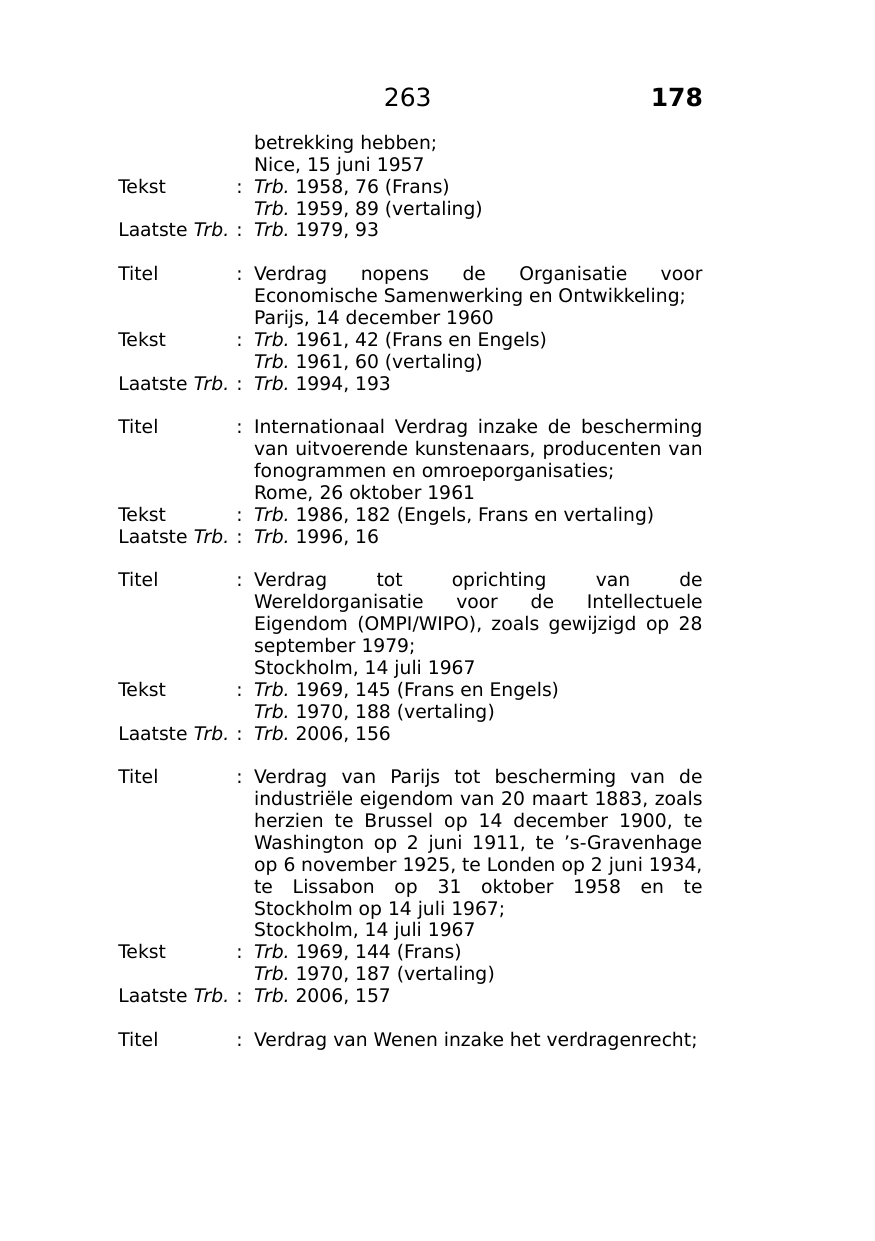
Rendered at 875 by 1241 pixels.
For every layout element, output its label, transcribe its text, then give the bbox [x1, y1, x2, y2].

table_cell Trb. 1979, 93 [254, 219, 703, 241]
table_cell : [236, 941, 254, 985]
table_cell Internationaal Verdrag inzake de bescherming van uitvoerende kunstenaars, producenten van fonogrammen en omroeporganisaties; Rome, 26 oktober 1961 [254, 416, 703, 504]
table_cell Trb. 1986, 182 (Engels, Frans en vertaling) [254, 504, 703, 526]
table_cell Tekst [118, 504, 236, 526]
table_cell Trb. 1961, 42 (Frans en Engels) Trb. 1961, 60 (vertaling) [254, 329, 703, 372]
table_cell Trb. 1969, 145 (Frans en Engels) Trb. 1970, 188 (vertaling) [254, 679, 703, 722]
table_cell : [236, 679, 254, 722]
table_cell : [236, 176, 254, 219]
table_cell [118, 1007, 236, 1029]
table_cell Verdrag van Parijs tot bescherming van de industriële eigendom van 20 maart 1883, zoals herzien te Brussel op 14 december 1900, te Washington op 2 juni 1911, te ’s-Gravenhage op 6 november 1925, te Londen op 2 juni 1934, te Lissabon op 31 oktober 1958 en te Stockholm op 14 juli 1967; Stockholm, 14 juli 1967 [254, 766, 703, 941]
table_cell Titel [118, 569, 236, 679]
table_cell Trb. 2006, 156 [254, 723, 703, 744]
table_cell : [236, 723, 254, 744]
table_cell : [236, 766, 254, 941]
table_cell : [236, 416, 254, 504]
table_cell betrekking hebben; Nice, 15 juni 1957 [254, 132, 703, 176]
table_cell Trb. 1958, 76 (Frans) Trb. 1959, 89 (vertaling) [254, 176, 703, 219]
table_cell Titel [118, 766, 236, 941]
table_cell Tekst [118, 176, 236, 219]
table_cell Laatste Trb. [118, 723, 236, 744]
table_cell [236, 241, 254, 263]
table_cell [118, 394, 236, 416]
table_cell Tekst [118, 329, 236, 372]
table_cell Laatste Trb. [118, 985, 236, 1007]
table_cell Titel [118, 1029, 236, 1051]
table_cell Laatste Trb. [118, 219, 236, 241]
table_cell [236, 744, 254, 766]
table_cell Laatste Trb. [118, 526, 236, 547]
table_cell Titel [118, 263, 236, 329]
table_cell Tekst [118, 679, 236, 722]
table_cell Tekst [118, 941, 236, 985]
table_cell [118, 548, 236, 569]
table_cell [254, 744, 703, 766]
table_cell : [236, 504, 254, 526]
table_cell : [236, 985, 254, 1007]
table_cell Laatste Trb. [118, 373, 236, 394]
table_cell : [236, 219, 254, 241]
table_cell Verdrag nopens de Organisatie voor Economische Samenwerking en Ontwikkeling; Parijs, 14 december 1960 [254, 263, 703, 329]
table_cell [118, 241, 236, 263]
table_cell [254, 394, 703, 416]
table_cell [236, 1007, 254, 1029]
table_cell : [236, 263, 254, 329]
table_cell Trb. 1994, 193 [254, 373, 703, 394]
table_cell : [236, 569, 254, 679]
table_cell : [236, 1029, 254, 1051]
table_cell : [236, 526, 254, 547]
table_cell [254, 241, 703, 263]
table_cell [118, 744, 236, 766]
table_cell : [236, 373, 254, 394]
table_cell [236, 394, 254, 416]
table_cell [236, 548, 254, 569]
table_cell Trb. 1969, 144 (Frans) Trb. 1970, 187 (vertaling) [254, 941, 703, 985]
table_cell [254, 1007, 703, 1029]
table_cell Verdrag van Wenen inzake het verdragenrecht; [254, 1029, 703, 1051]
table_cell Verdrag tot oprichting van de Wereldorganisatie voor de Intellectuele Eigendom (OMPI/WIPO), zoals gewijzigd op 28 september 1979; Stockholm, 14 juli 1967 [254, 569, 703, 679]
table_cell : [236, 329, 254, 372]
table_cell Trb. 2006, 157 [254, 985, 703, 1007]
table_cell [236, 132, 254, 176]
table_cell [254, 548, 703, 569]
table_cell Titel [118, 416, 236, 504]
table_cell Trb. 1996, 16 [254, 526, 703, 547]
table_cell [118, 132, 236, 176]
